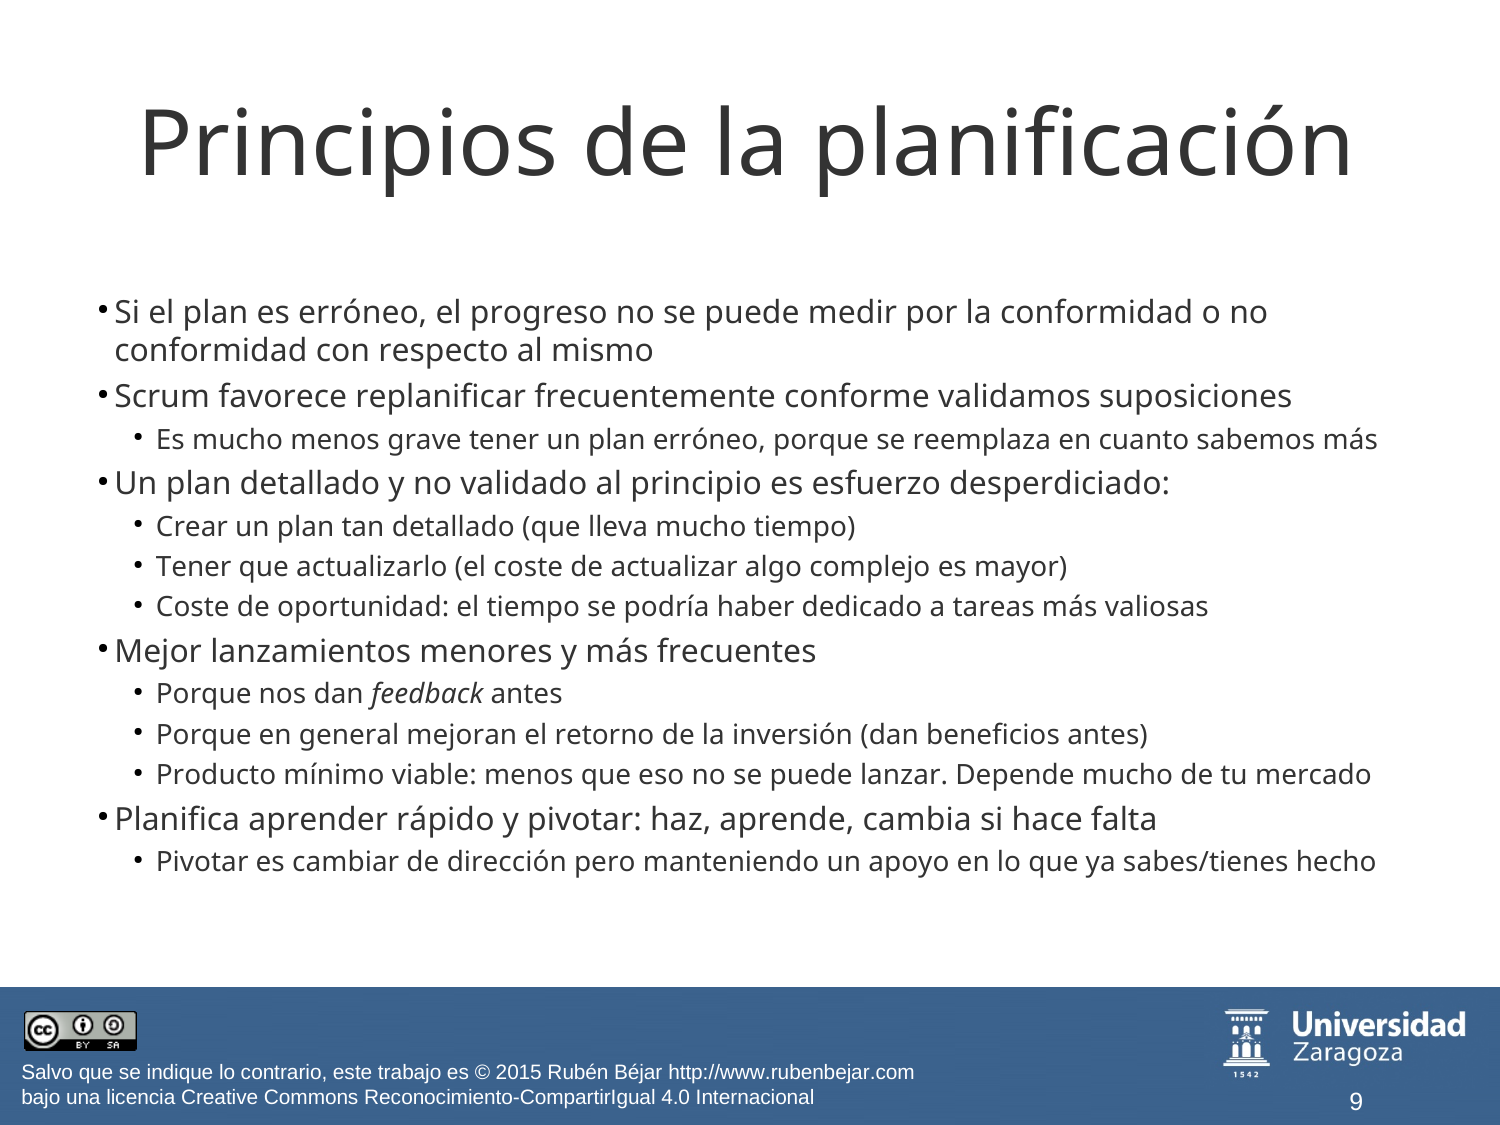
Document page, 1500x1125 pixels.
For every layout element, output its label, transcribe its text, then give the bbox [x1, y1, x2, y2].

title Principios de la planificación [74, 21, 1420, 257]
list Si el plan es erróneo, el progreso no se puede medir por la conformidad o no conformidad con respecto al mismo Scrum favorece replanificar frecuentemente conforme validamos suposiciones Es mucho menos grave tener un plan erróneo, porque se reemplaza en cuanto sabemos más Un plan detallado y no validado al principio es esfuerzo desperdiciado: Crear un plan tan detallado (que lleva mucho tiempo) Tener que actualizarlo (el coste de actualizar algo complejo es mayor) Coste de oportunidad: el tiempo se podría haber dedicado a tareas más valiosas Mejor lanzamientos menores y más frecuentes Porque nos dan feedback antes Porque en general mejoran el retorno de la inversión (dan beneficios antes) Producto mínimo viable: menos que eso no se puede lanzar. Depende mucho de tu mercado Planifica aprender rápido y pivotar: haz, aprende, cambia si hace falta Pivotar es cambiar de dirección pero manteniendo un apoyo en lo que ya sabes/tienes hecho [82, 283, 1418, 957]
picture [0, 987, 1500, 1125]
